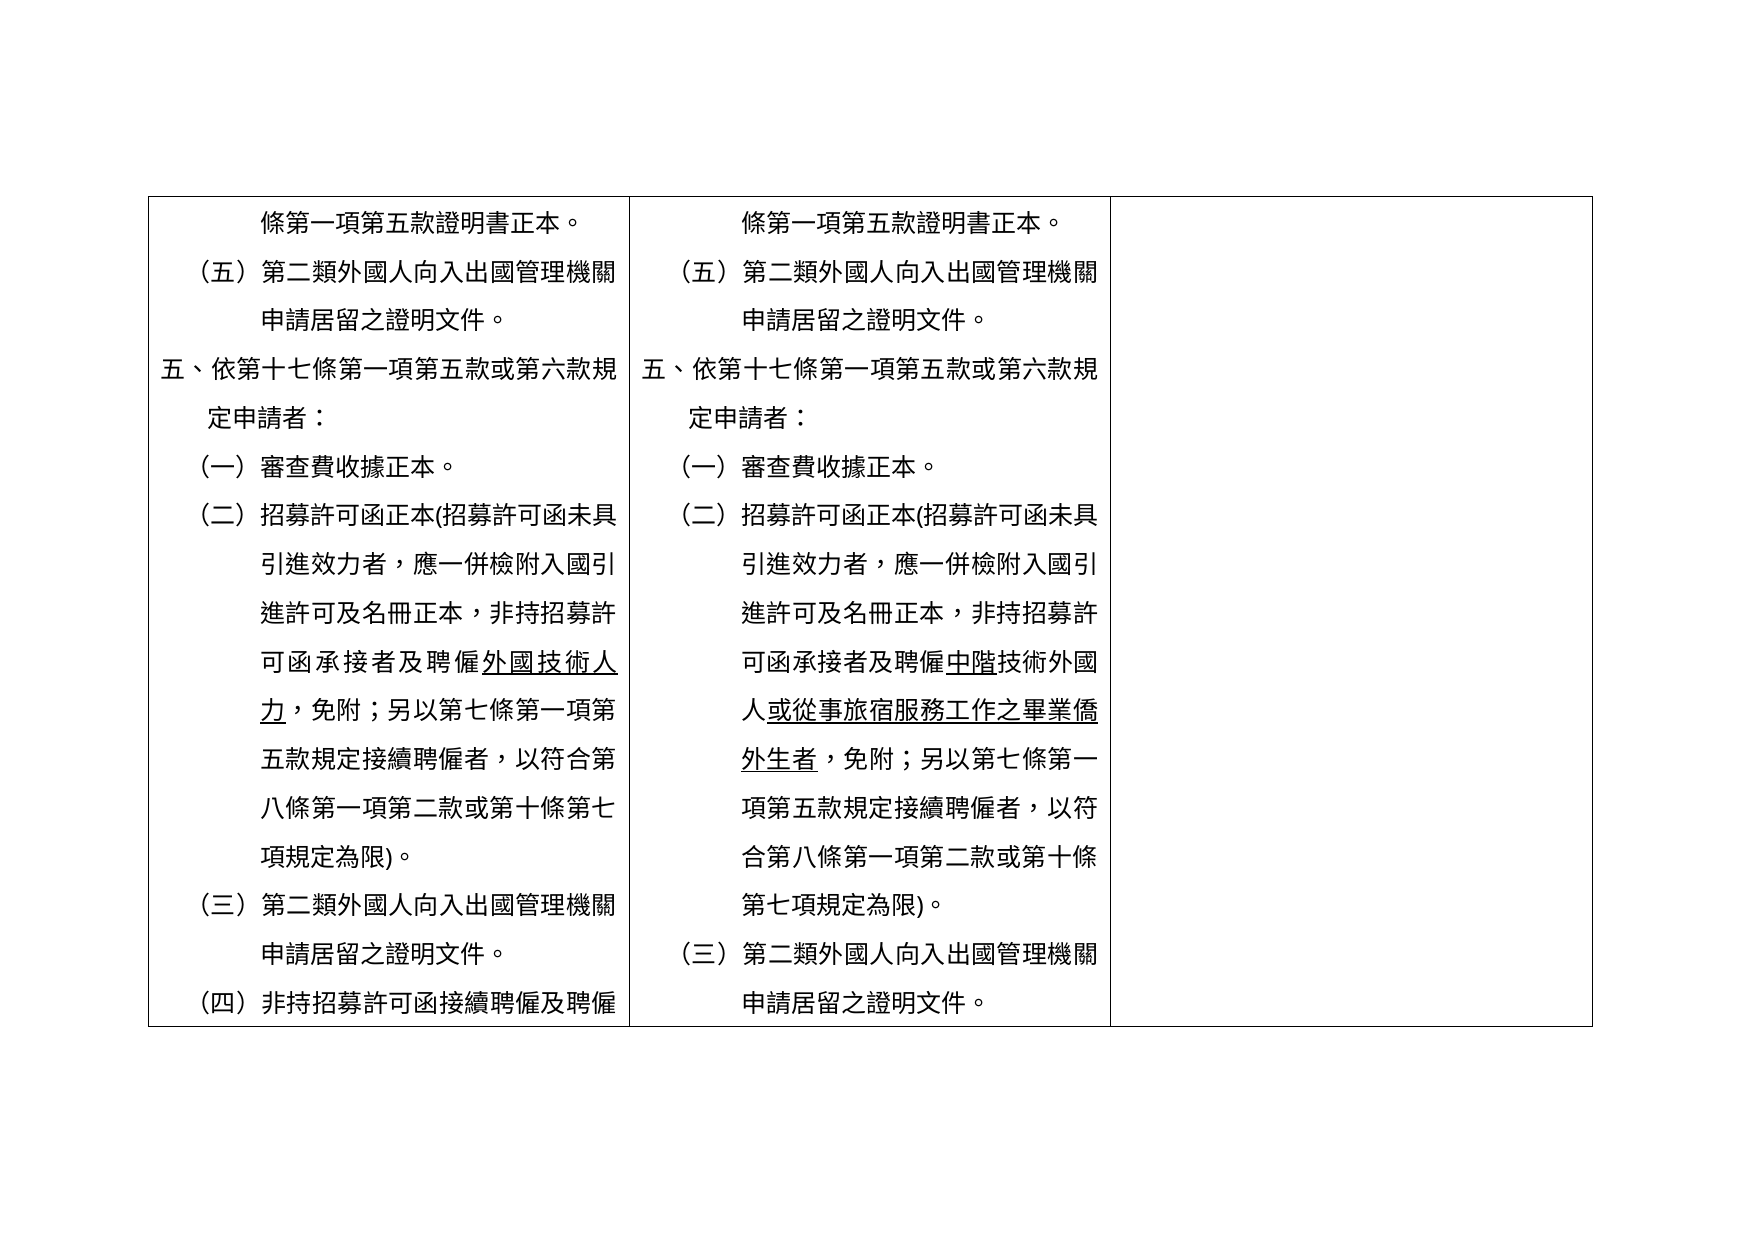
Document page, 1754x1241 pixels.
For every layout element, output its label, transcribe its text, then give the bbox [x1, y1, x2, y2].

table_cell 條第一項第五款證明書正本。 （五）第二類外國人向入出國管理機關申請居留之證明文件。 五、依第十七條第一項第五款或第六款規定申請者： （一）審查費收據正本。 （二）招募許可函正本(招募許可函未具引進效力者，應一併檢附入國引進許可及名冊正本，非持招募許可函承接者及聘僱中階技術外國人或從事旅宿服務工作之畢業僑外生者，免附；另以第七條第一項第五款規定接續聘僱者，以符合第八條第一項第二款或第十條第七項規定為限)。 （三）第二類外國人向入出國管理機關申請居留之證明文件。 [630, 197, 1110, 1026]
table_cell [1111, 197, 1592, 1026]
table_cell 條第一項第五款證明書正本。 （五）第二類外國人向入出國管理機關申請居留之證明文件。 五、依第十七條第一項第五款或第六款規定申請者： （一）審查費收據正本。 （二）招募許可函正本(招募許可函未具引進效力者，應一併檢附入國引進許可及名冊正本，非持招募許可函承接者及聘僱外國技術人力，免附；另以第七條第一項第五款規定接續聘僱者，以符合第八條第一項第二款或第十條第七項規定為限)。 （三）第二類外國人向入出國管理機關申請居留之證明文件。 （四）非持招募許可函接續聘僱及聘僱 [149, 197, 629, 1026]
